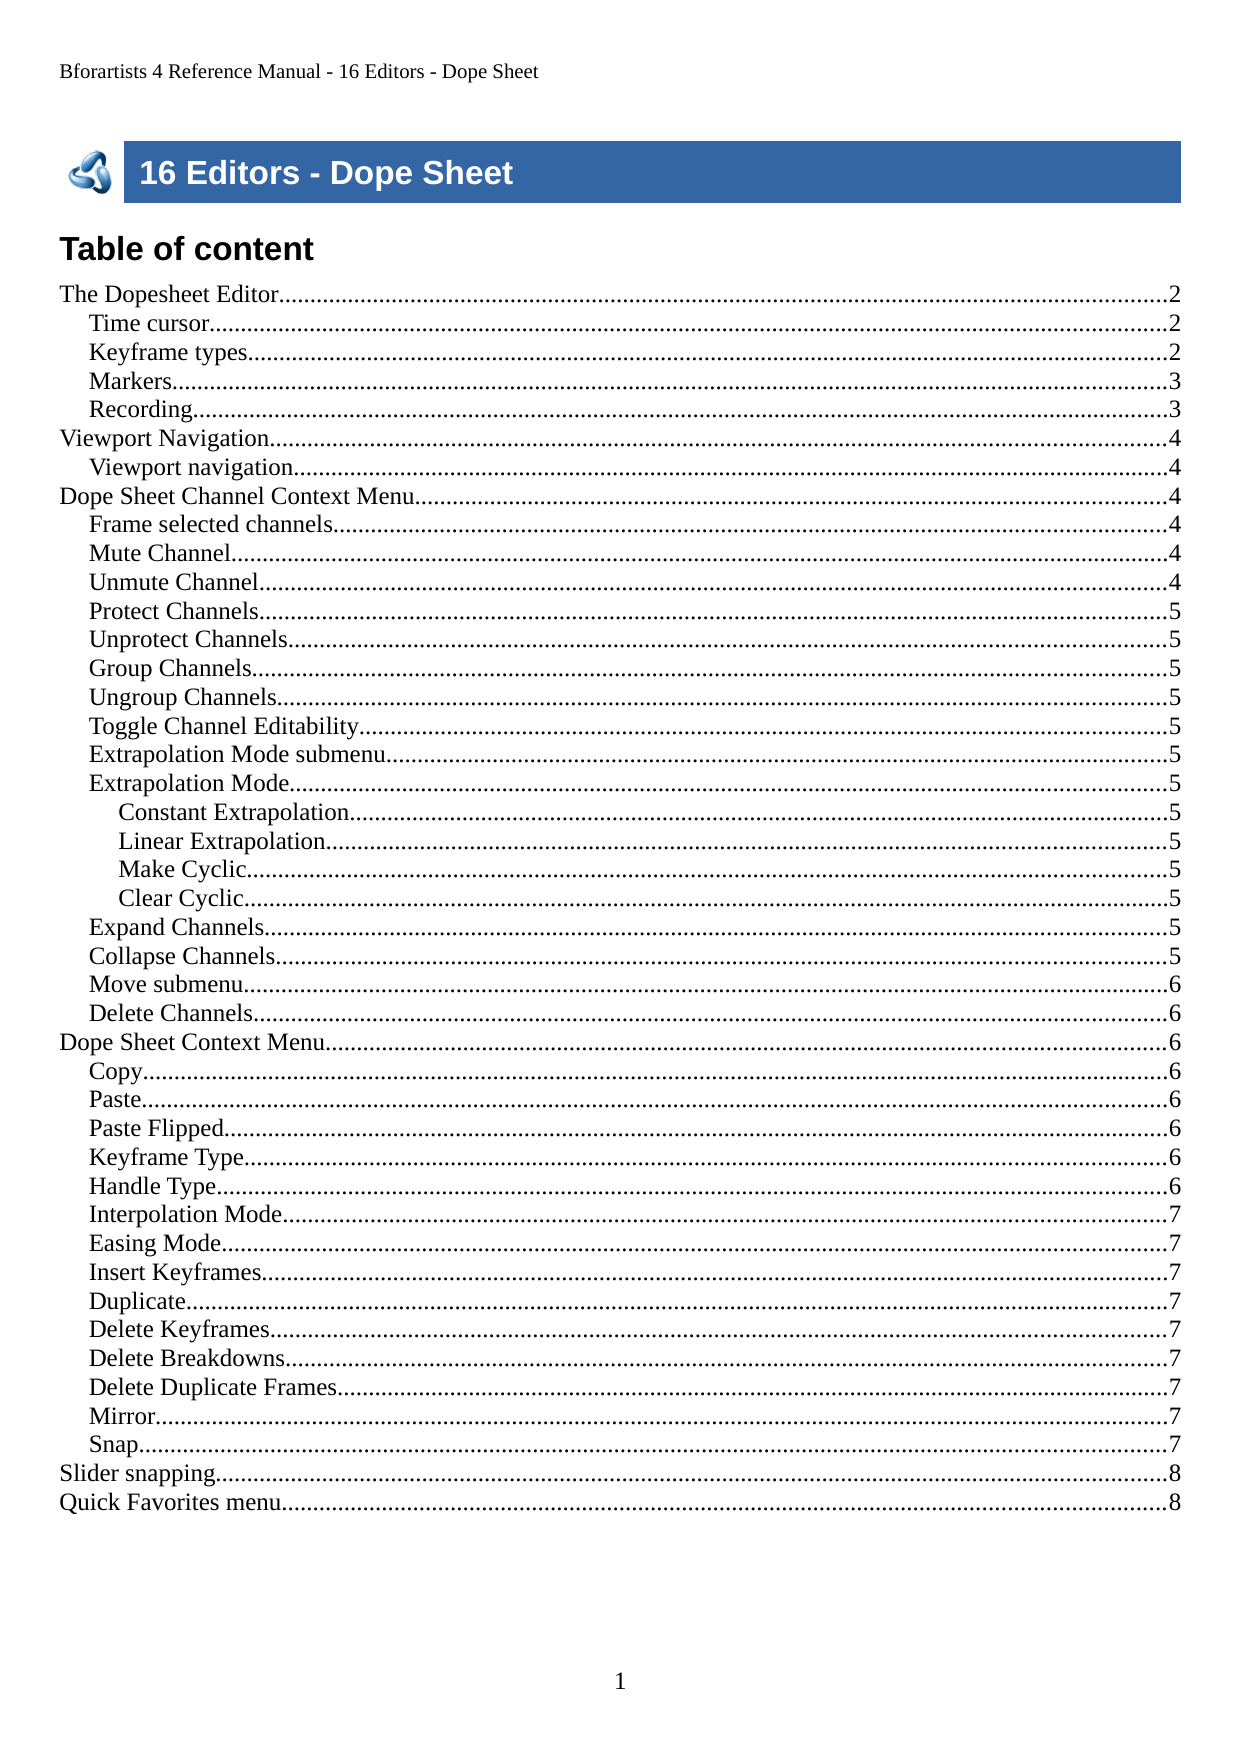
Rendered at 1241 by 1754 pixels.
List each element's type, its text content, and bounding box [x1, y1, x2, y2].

text The Dopesheet Editor 2 [59, 279, 1181, 308]
text Toggle Channel Editability 5 [88, 711, 1181, 739]
text Clear Cyclic 5 [118, 883, 1181, 912]
text Linear Extrapolation 5 [118, 826, 1181, 854]
text Expand Channels 5 [88, 912, 1181, 941]
table_header 16 Editors - Dope Sheet [124, 141, 1181, 203]
text Mute Channel 4 [88, 538, 1181, 567]
text Move submenu 6 [88, 969, 1181, 998]
text Delete Keyframes 7 [88, 1314, 1181, 1343]
text Markers 3 [88, 366, 1181, 394]
text Protect Channels 5 [88, 596, 1181, 624]
text Recording 3 [88, 394, 1181, 423]
text Dope Sheet Context Menu 6 [59, 1027, 1181, 1056]
text Duplicate 7 [88, 1286, 1181, 1314]
text Mirror 7 [88, 1401, 1181, 1429]
text Delete Channels 6 [88, 998, 1181, 1027]
text Viewport Navigation 4 [59, 423, 1181, 452]
text Paste 6 [88, 1084, 1181, 1113]
text Time cursor 2 [88, 308, 1181, 337]
text Delete Duplicate Frames 7 [88, 1372, 1181, 1401]
text Keyframe Type 6 [88, 1142, 1181, 1171]
subtitle Table of content [59, 228, 1181, 267]
text Snap 7 [88, 1429, 1181, 1458]
text Paste Flipped 6 [88, 1113, 1181, 1142]
text Make Cyclic 5 [118, 854, 1181, 883]
text Delete Breakdowns 7 [88, 1343, 1181, 1372]
text Extrapolation Mode submenu 5 [88, 739, 1181, 768]
text Viewport navigation 4 [88, 452, 1181, 481]
text Unmute Channel 4 [88, 567, 1181, 596]
text Easing Mode 7 [88, 1228, 1181, 1257]
text Unprotect Channels 5 [88, 624, 1181, 653]
text Ungroup Channels 5 [88, 682, 1181, 711]
text Constant Extrapolation 5 [118, 797, 1181, 826]
text Interpolation Mode 7 [88, 1199, 1181, 1228]
text Copy 6 [88, 1056, 1181, 1084]
text Group Channels 5 [88, 653, 1181, 682]
text Handle Type 6 [88, 1171, 1181, 1199]
text Insert Keyframes 7 [88, 1257, 1181, 1286]
text Extrapolation Mode 5 [88, 768, 1181, 797]
text Slider snapping 8 [59, 1458, 1181, 1487]
table_header [59, 141, 124, 203]
text Collapse Channels 5 [88, 941, 1181, 969]
text Frame selected channels 4 [88, 509, 1181, 538]
picture [65, 147, 114, 197]
text Quick Favorites menu 8 [59, 1487, 1181, 1516]
text Dope Sheet Channel Context Menu 4 [59, 481, 1181, 509]
text Keyframe types 2 [88, 337, 1181, 366]
